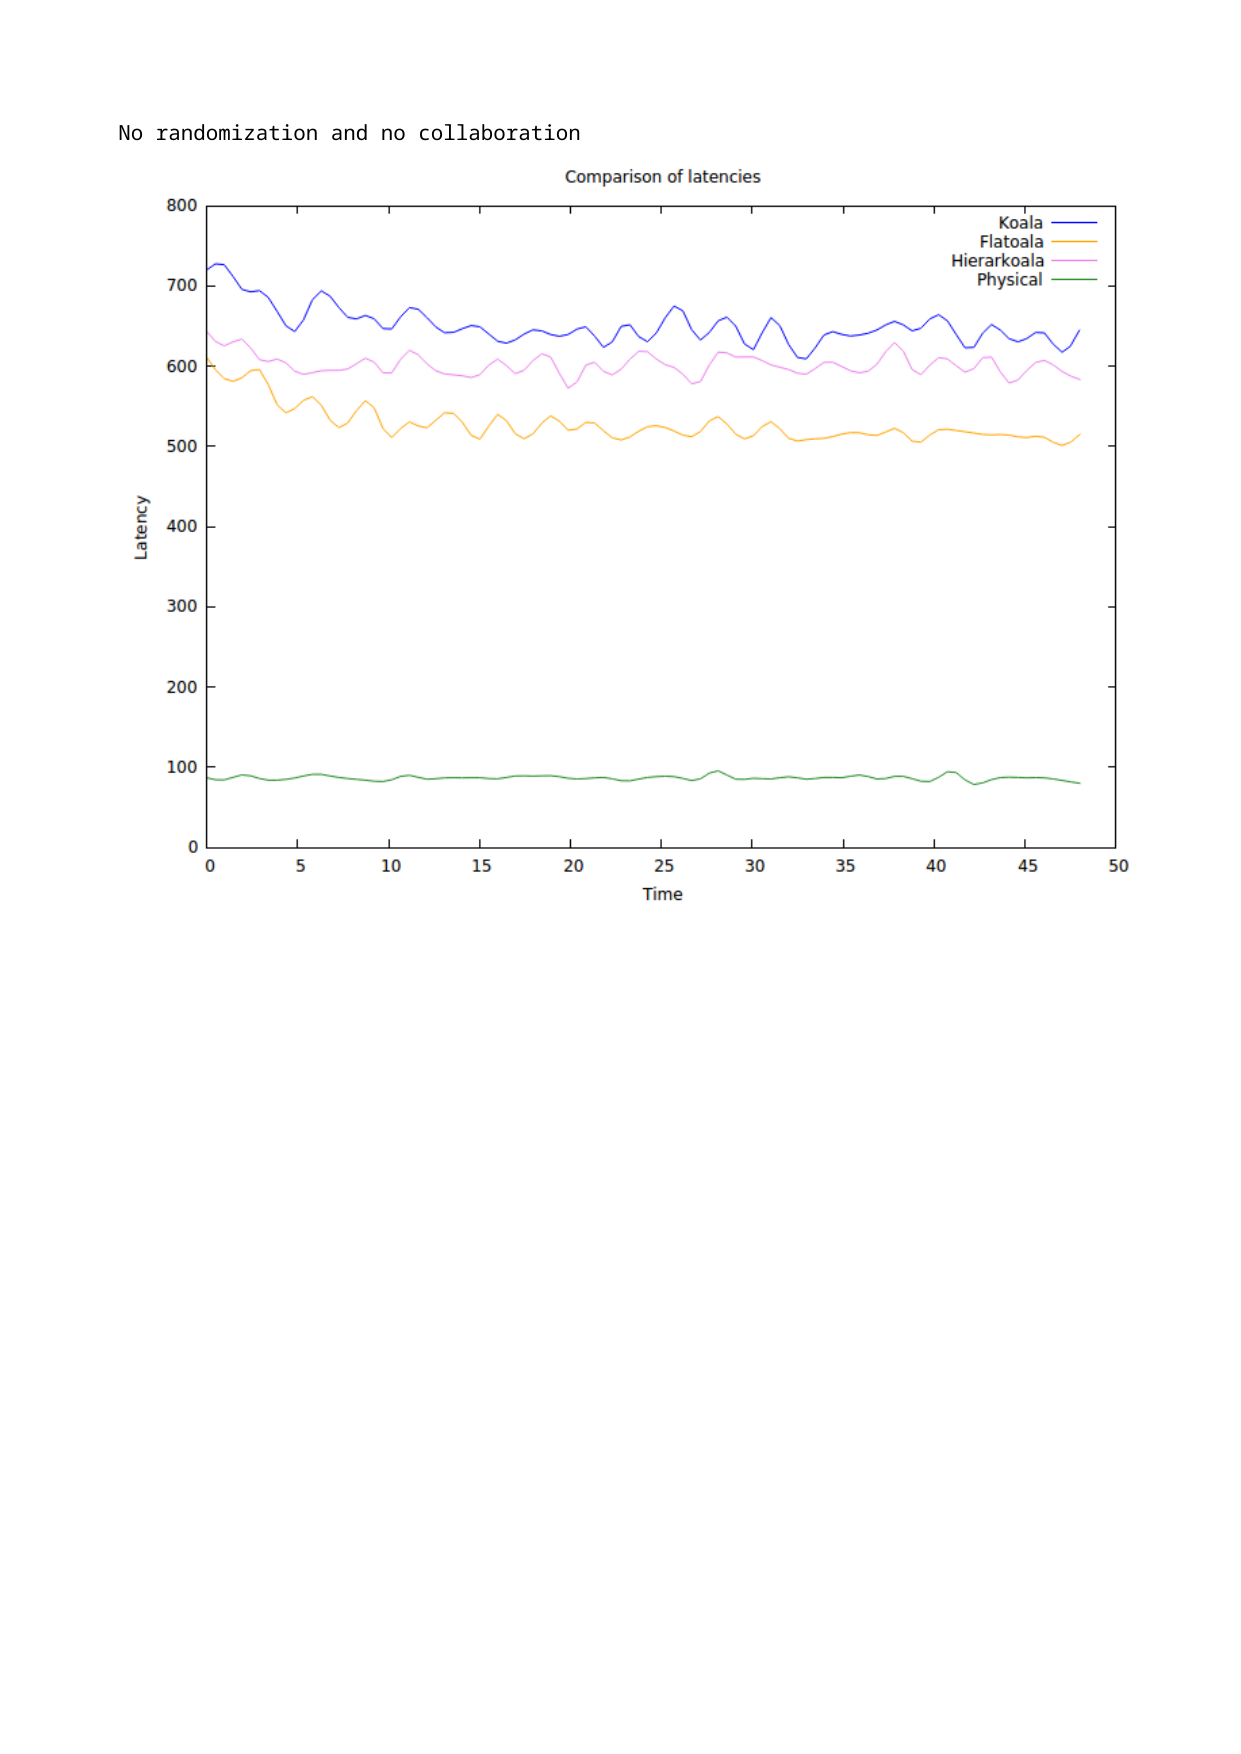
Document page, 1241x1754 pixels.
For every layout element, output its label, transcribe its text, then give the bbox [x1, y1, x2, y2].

picture [129, 154, 1134, 903]
text No randomization and no collaboration [118, 118, 1122, 147]
